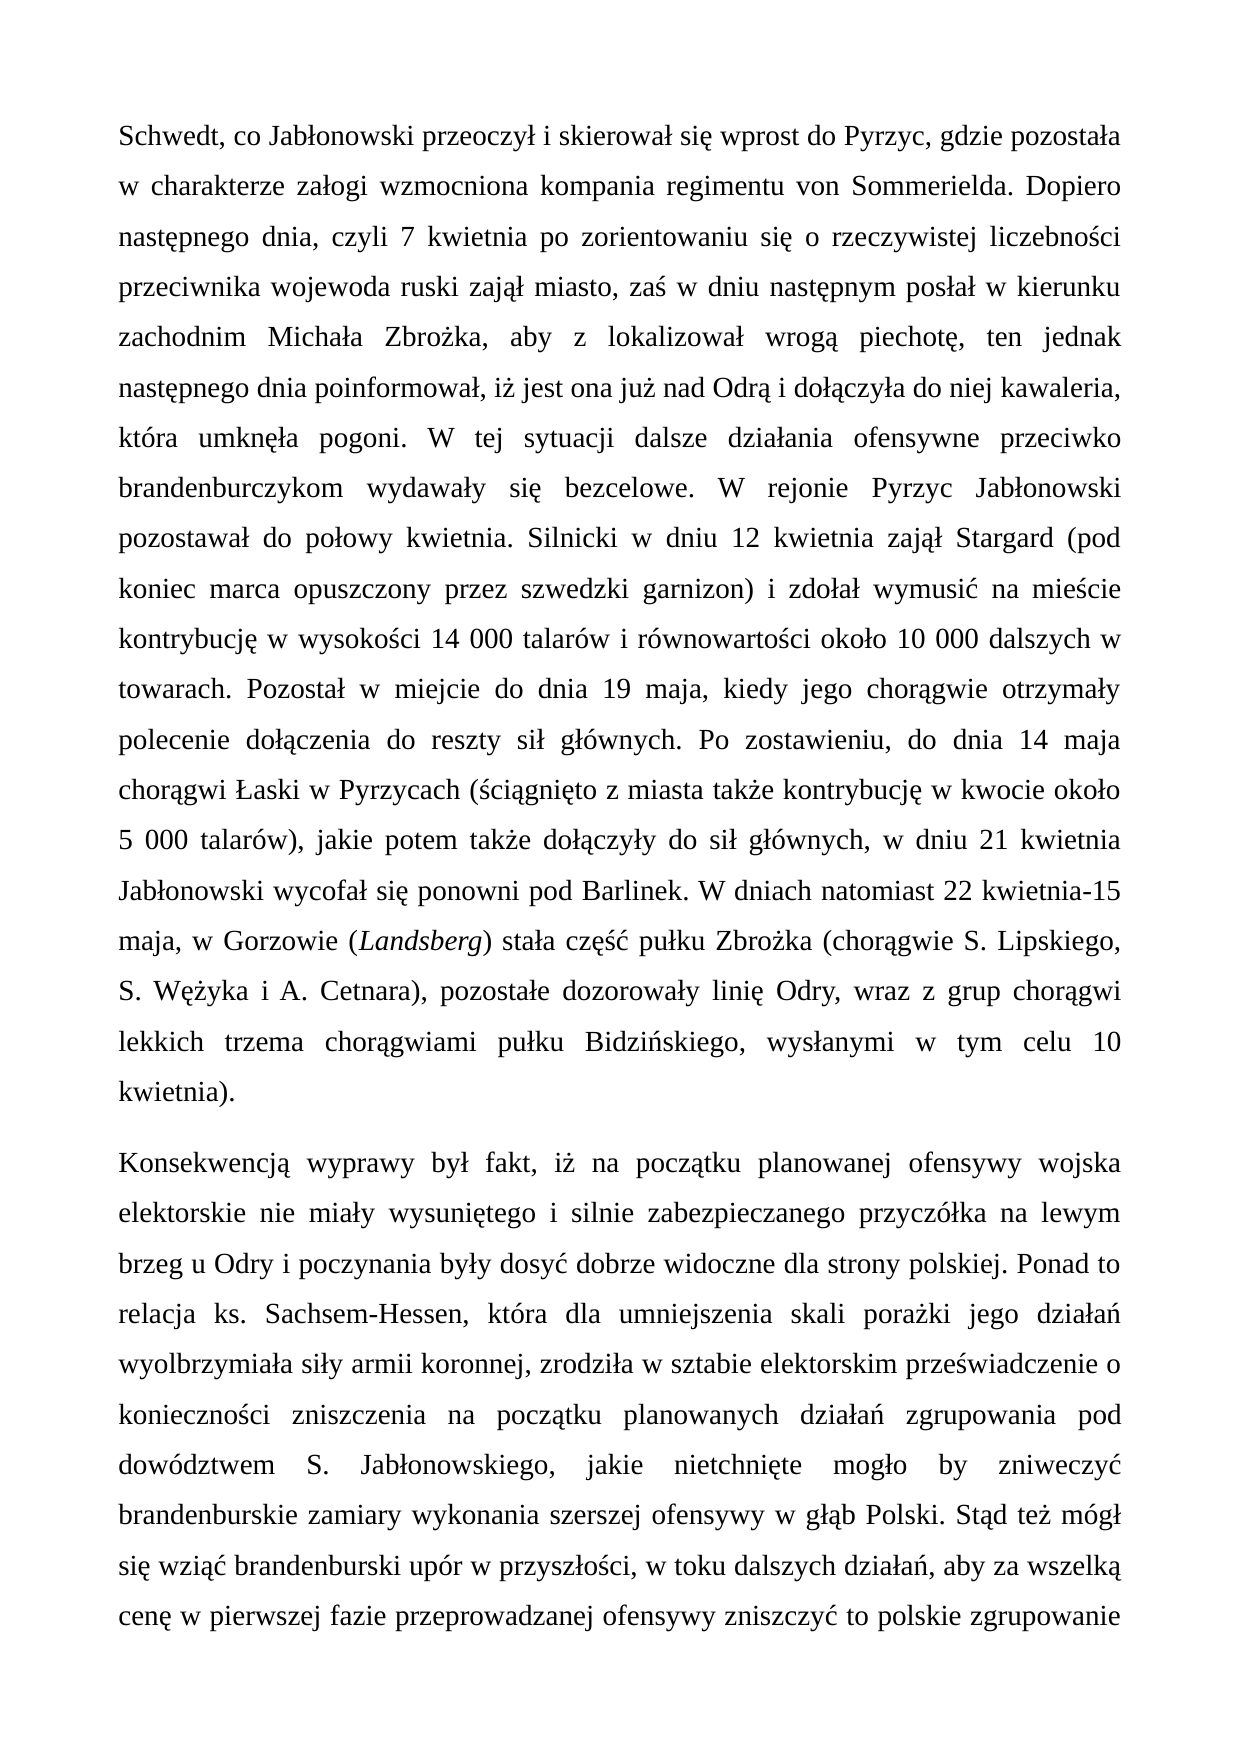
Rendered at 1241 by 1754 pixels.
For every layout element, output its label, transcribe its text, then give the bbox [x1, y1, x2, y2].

text Konsekwencją wyprawy był fakt, iż na początku planowanej ofensywy wojska elektorskie nie miały wysuniętego i silnie zabezpieczanego przyczółka na lewym brzeg u Odry i poczynania były dosyć dobrze widoczne dla strony polskiej. Ponad to relacja ks. Sachsem-Hessen, która dla umniejszenia skali porażki jego działań wyolbrzymiała siły armii koronnej, zrodziła w sztabie elektorskim przeświadczenie o konieczności zniszczenia na początku planowanych działań zgrupowania pod dowództwem S. Jabłonowskiego, jakie nietchnięte mogło by zniweczyć brandenburskie zamiary wykonania szerszej ofensywy w głąb Polski. Stąd też mógł się wziąć brandenburski upór w przyszłości, w toku dalszych działań, aby za wszelką cenę w pierwszej fazie przeprowadzanej ofensywy zniszczyć to polskie zgrupowanie [118, 1145, 1122, 1632]
text Schwedt, co Jabłonowski przeoczył i skierował się wprost do Pyrzyc, gdzie pozostała w charakterze załogi wzmocniona kompania regimentu von Sommerielda. Dopiero następnego dnia, czyli 7 kwietnia po zorientowaniu się o rzeczywistej liczebności przeciwnika wojewoda ruski zajął miasto, zaś w dniu następnym posłał w kierunku zachodnim Michała Zbrożka, aby z lokalizował wrogą piechotę, ten jednak następnego dnia poinformował, iż jest ona już nad Odrą i dołączyła do niej kawaleria, która umknęła pogoni. W tej sytuacji dalsze działania ofensywne przeciwko brandenburczykom wydawały się bezcelowe. W rejonie Pyrzyc Jabłonowski pozostawał do połowy kwietnia. Silnicki w dniu 12 kwietnia zajął Stargard (pod koniec marca opuszczony przez szwedzki garnizon) i zdołał wymusić na mieście kontrybucję w wysokości 14 000 talarów i równowartości około 10 000 dalszych w towarach. Pozostał w miejcie do dnia 19 maja, kiedy jego chorągwie otrzymały polecenie dołączenia do reszty sił głównych. Po zostawieniu, do dnia 14 maja chorągwi Łaski w Pyrzycach (ściągnięto z miasta także kontrybucję w kwocie około 5 000 talarów), jakie potem także dołączyły do sił głównych, w dniu 21 kwietnia Jabłonowski wycofał się ponowni pod Barlinek. W dniach natomiast 22 kwietnia-15 maja, w Gorzowie (Landsberg) stała część pułku Zbrożka (chorągwie S. Lipskiego, S. Wężyka i A. Cetnara), pozostałe dozorowały linię Odry, wraz z grup chorągwi lekkich trzema chorągwiami pułku Bidzińskiego, wysłanymi w tym celu 10 kwietnia). [118, 118, 1122, 1108]
